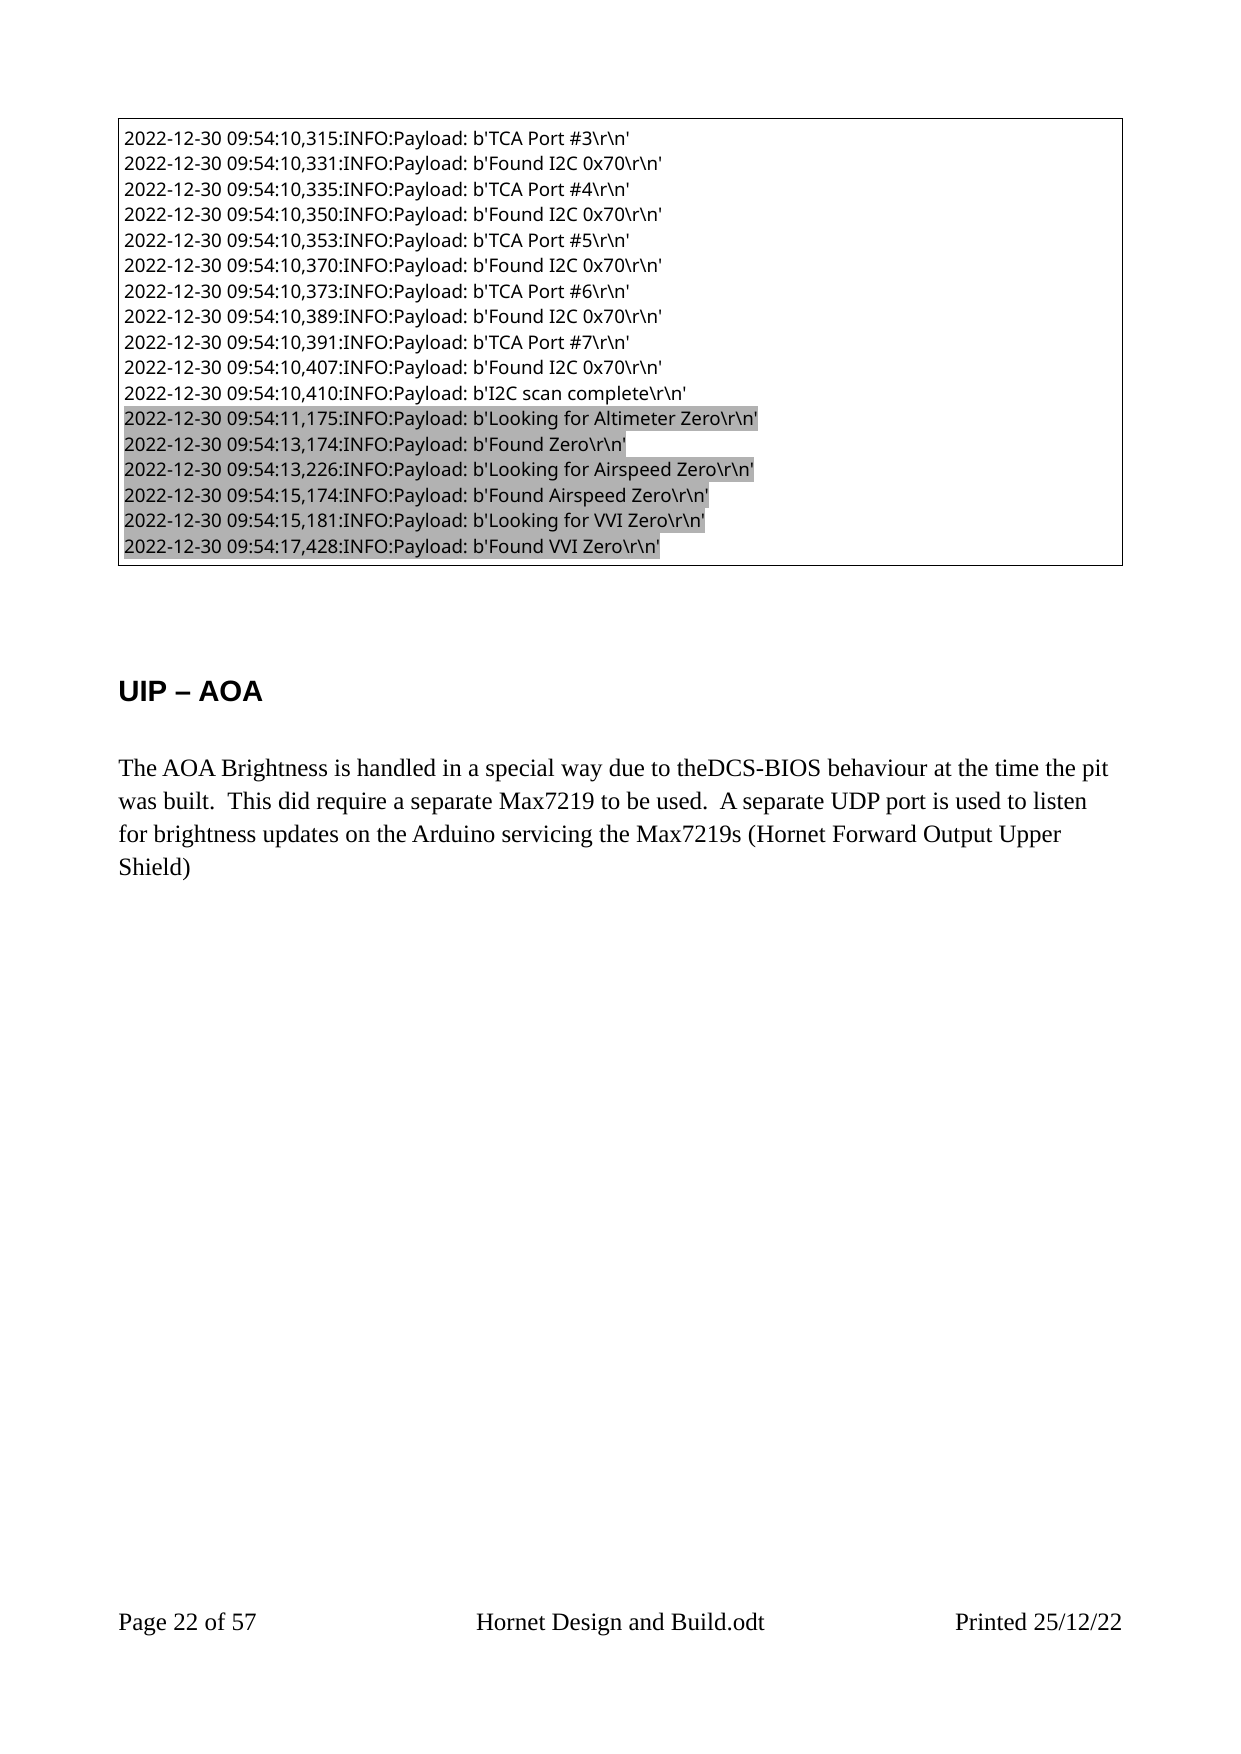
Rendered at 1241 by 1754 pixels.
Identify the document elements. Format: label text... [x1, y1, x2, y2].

subtitle UIP – AOA [118, 674, 1122, 708]
text The AOA Brightness is handled in a special way due to theDCS-BIOS behaviour at the time the pit was built. This did require a separate Max7219 to be used. A separate UDP port is used to listen for brightness updates on the Arduino servicing the Max7219s (Hornet Forward Output Upper Shield) [118, 753, 1122, 881]
table_header 2022-12-30 09:54:10,315:INFO:Payload: b'TCA Port #3\r\n' 2022-12-30 09:54:10,331:INFO:Payload: b'Found I2C 0x70\r\n' 2022-12-30 09:54:10,335:INFO:Payload: b'TCA Port #4\r\n' 2022-12-30 09:54:10,350:INFO:Payload: b'Found I2C 0x70\r\n' 2022-12-30 09:54:10,353:INFO:Payload: b'TCA Port #5\r\n' 2022-12-30 09:54:10,370:INFO:Payload: b'Found I2C 0x70\r\n' 2022-12-30 09:54:10,373:INFO:Payload: b'TCA Port #6\r\n' 2022-12-30 09:54:10,389:INFO:Payload: b'Found I2C 0x70\r\n' 2022-12-30 09:54:10,391:INFO:Payload: b'TCA Port #7\r\n' 2022-12-30 09:54:10,407:INFO:Payload: b'Found I2C 0x70\r\n' 2022-12-30 09:54:10,410:INFO:Payload: b'I2C scan complete\r\n' 2022-12-30 09:54:11,175:INFO:Payload: b'Looking for Altimeter Zero\r\n' 2022-12-30 09:54:13,174:INFO:Payload: b'Found Zero\r\n' 2022-12-30 09:54:13,226:INFO:Payload: b'Looking for Airspeed Zero\r\n' 2022-12-30 09:54:15,174:INFO:Payload: b'Found Airspeed Zero\r\n' 2022-12-30 09:54:15,181:INFO:Payload: b'Looking for VVI Zero\r\n' 2022-12-30 09:54:17,428:INFO:Payload: b'Found VVI Zero\r\n' [119, 119, 1122, 564]
